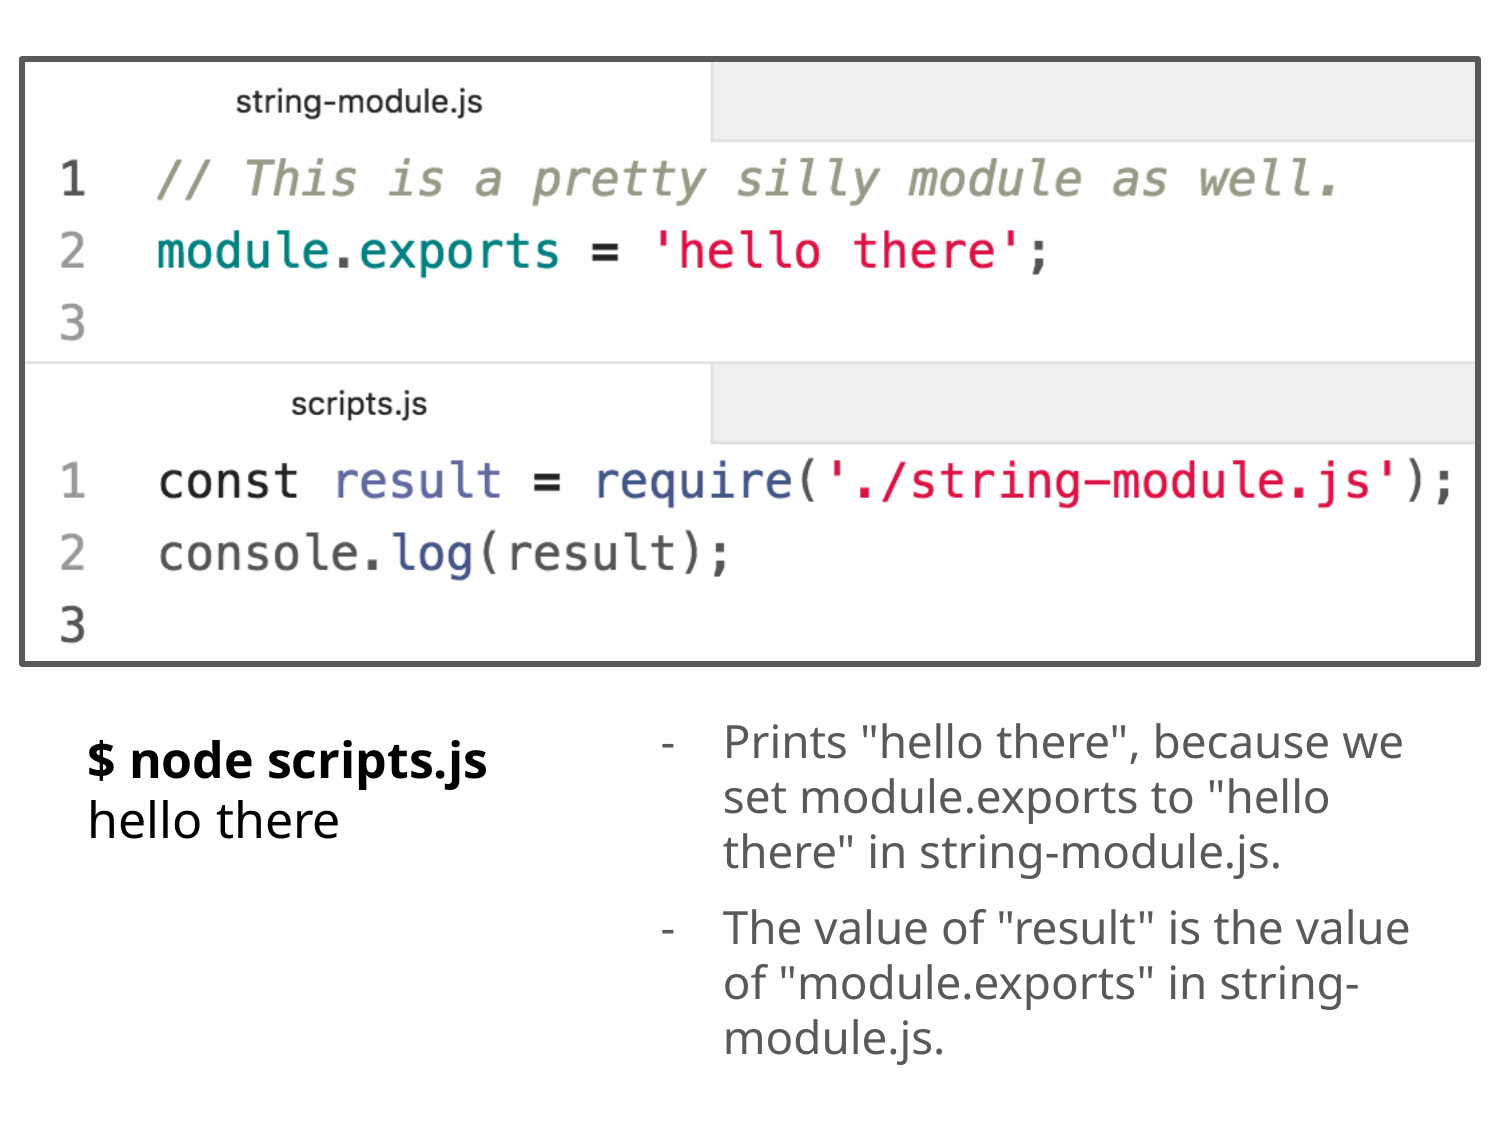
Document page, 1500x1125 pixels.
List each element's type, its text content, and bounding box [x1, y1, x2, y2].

picture [24, 62, 1475, 661]
list Prints "hello there", because we set module.exports to "hello there" in string-module.js. The value of "result" is the value of "module.exports" in string-module.js. [632, 698, 1442, 1024]
text_box $ node scripts.js hello there [72, 713, 632, 901]
